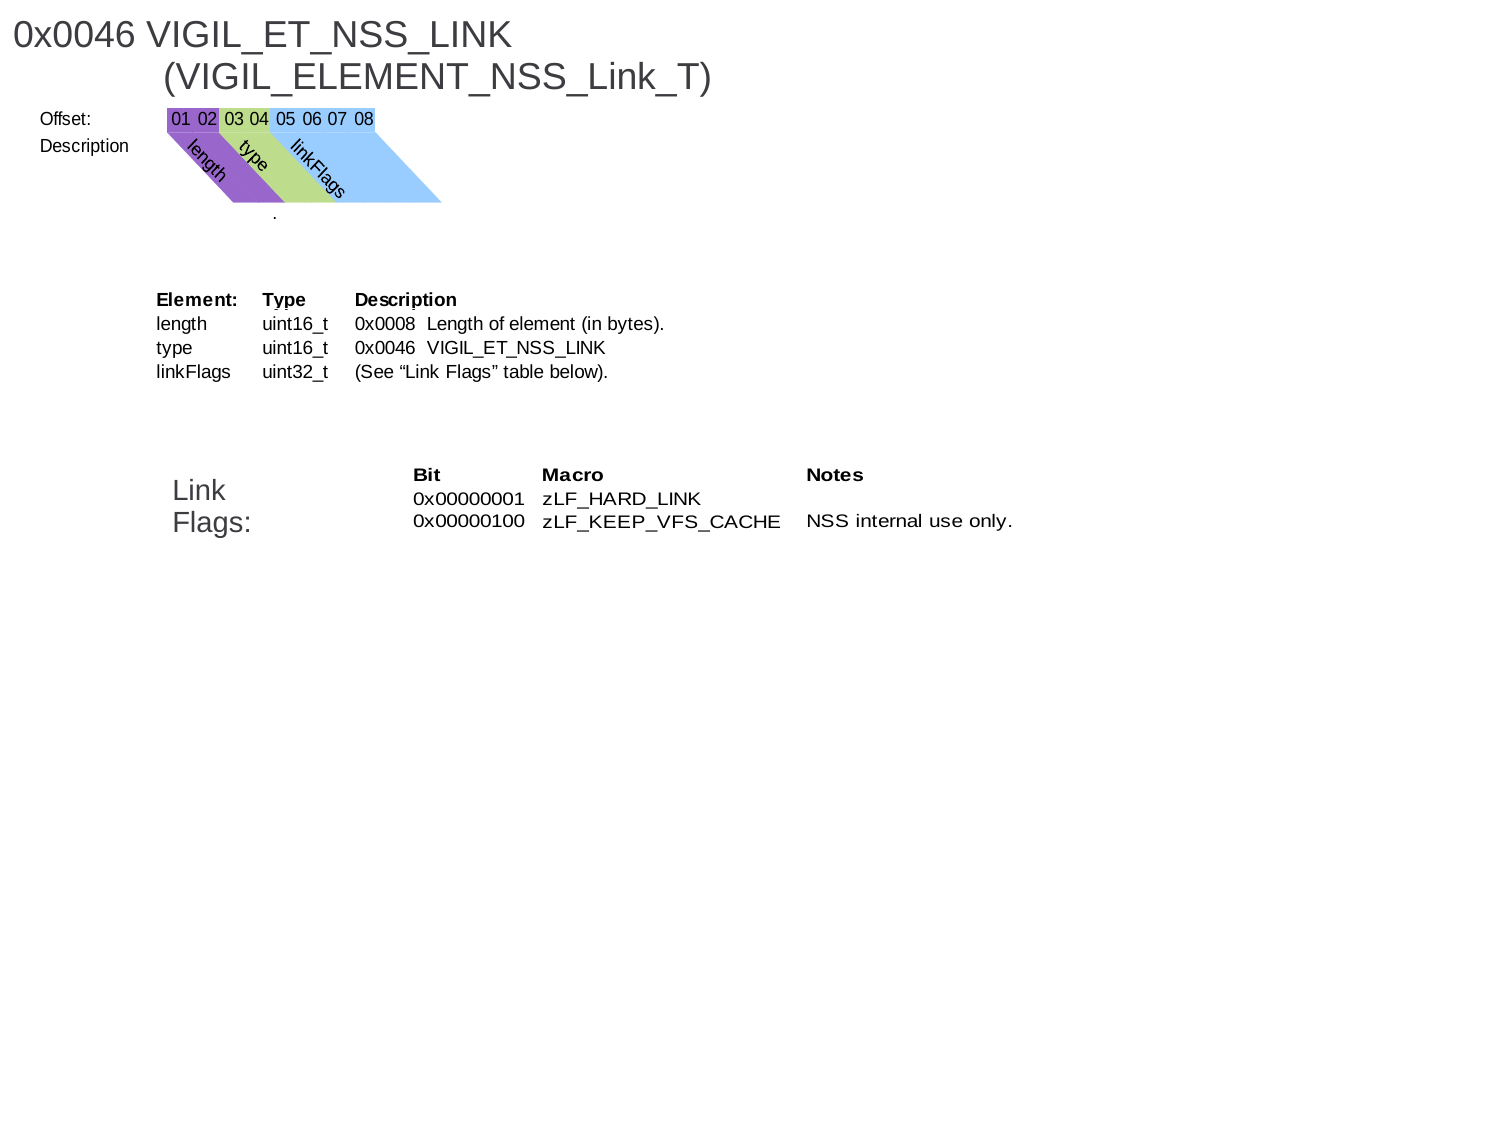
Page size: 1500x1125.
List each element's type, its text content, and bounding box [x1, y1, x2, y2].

text_box Link Flags: [172, 473, 309, 540]
chart [410, 465, 1445, 537]
text_box 0x0046 VIGIL_ET_NSS_LINK (VIGIL_ELEMENT_NSS_Link_T) [13, 13, 1440, 98]
chart [38, 108, 1366, 388]
